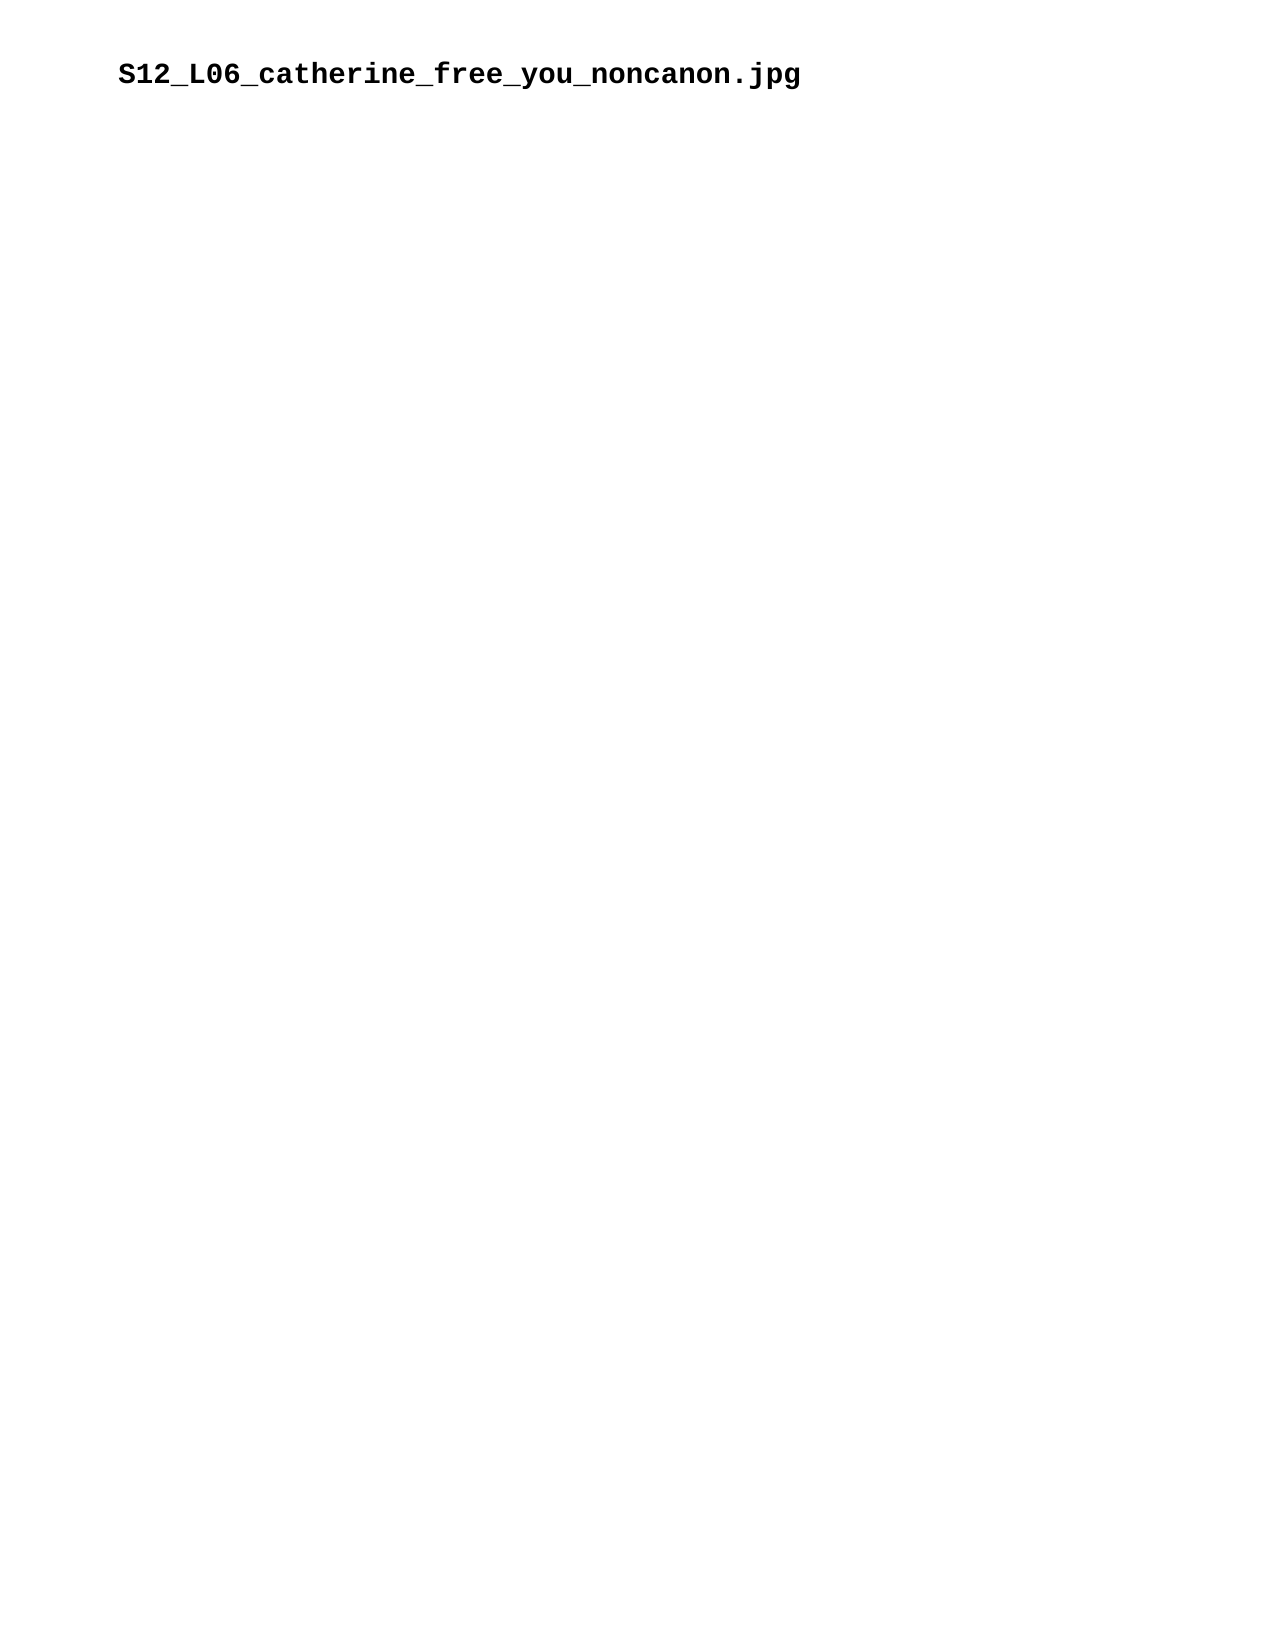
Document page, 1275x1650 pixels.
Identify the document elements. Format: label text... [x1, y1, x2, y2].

subtitle S12_L06_catherine_free_you_noncanon.jpg [118, 59, 1216, 92]
